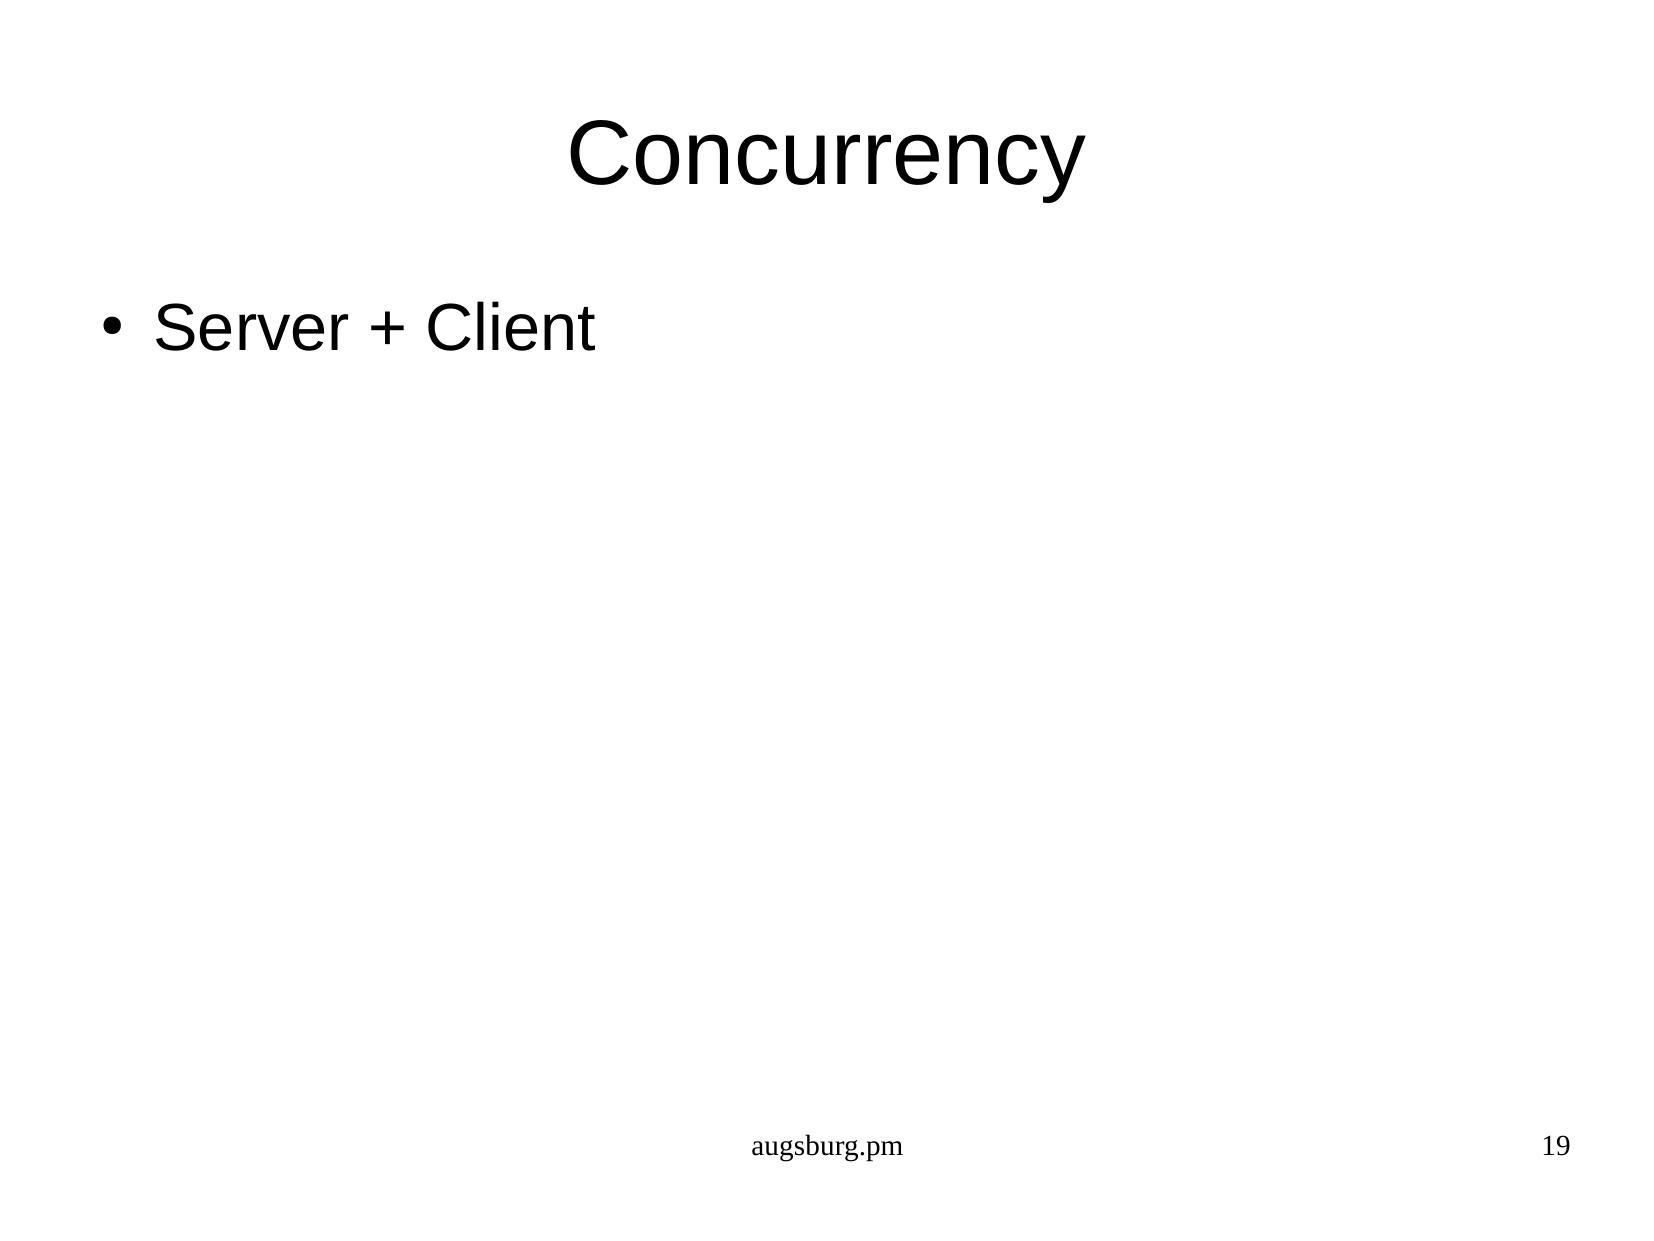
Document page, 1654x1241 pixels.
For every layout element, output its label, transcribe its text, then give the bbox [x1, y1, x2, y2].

title Concurrency [82, 49, 1571, 257]
list Server + Client [82, 290, 1571, 1010]
